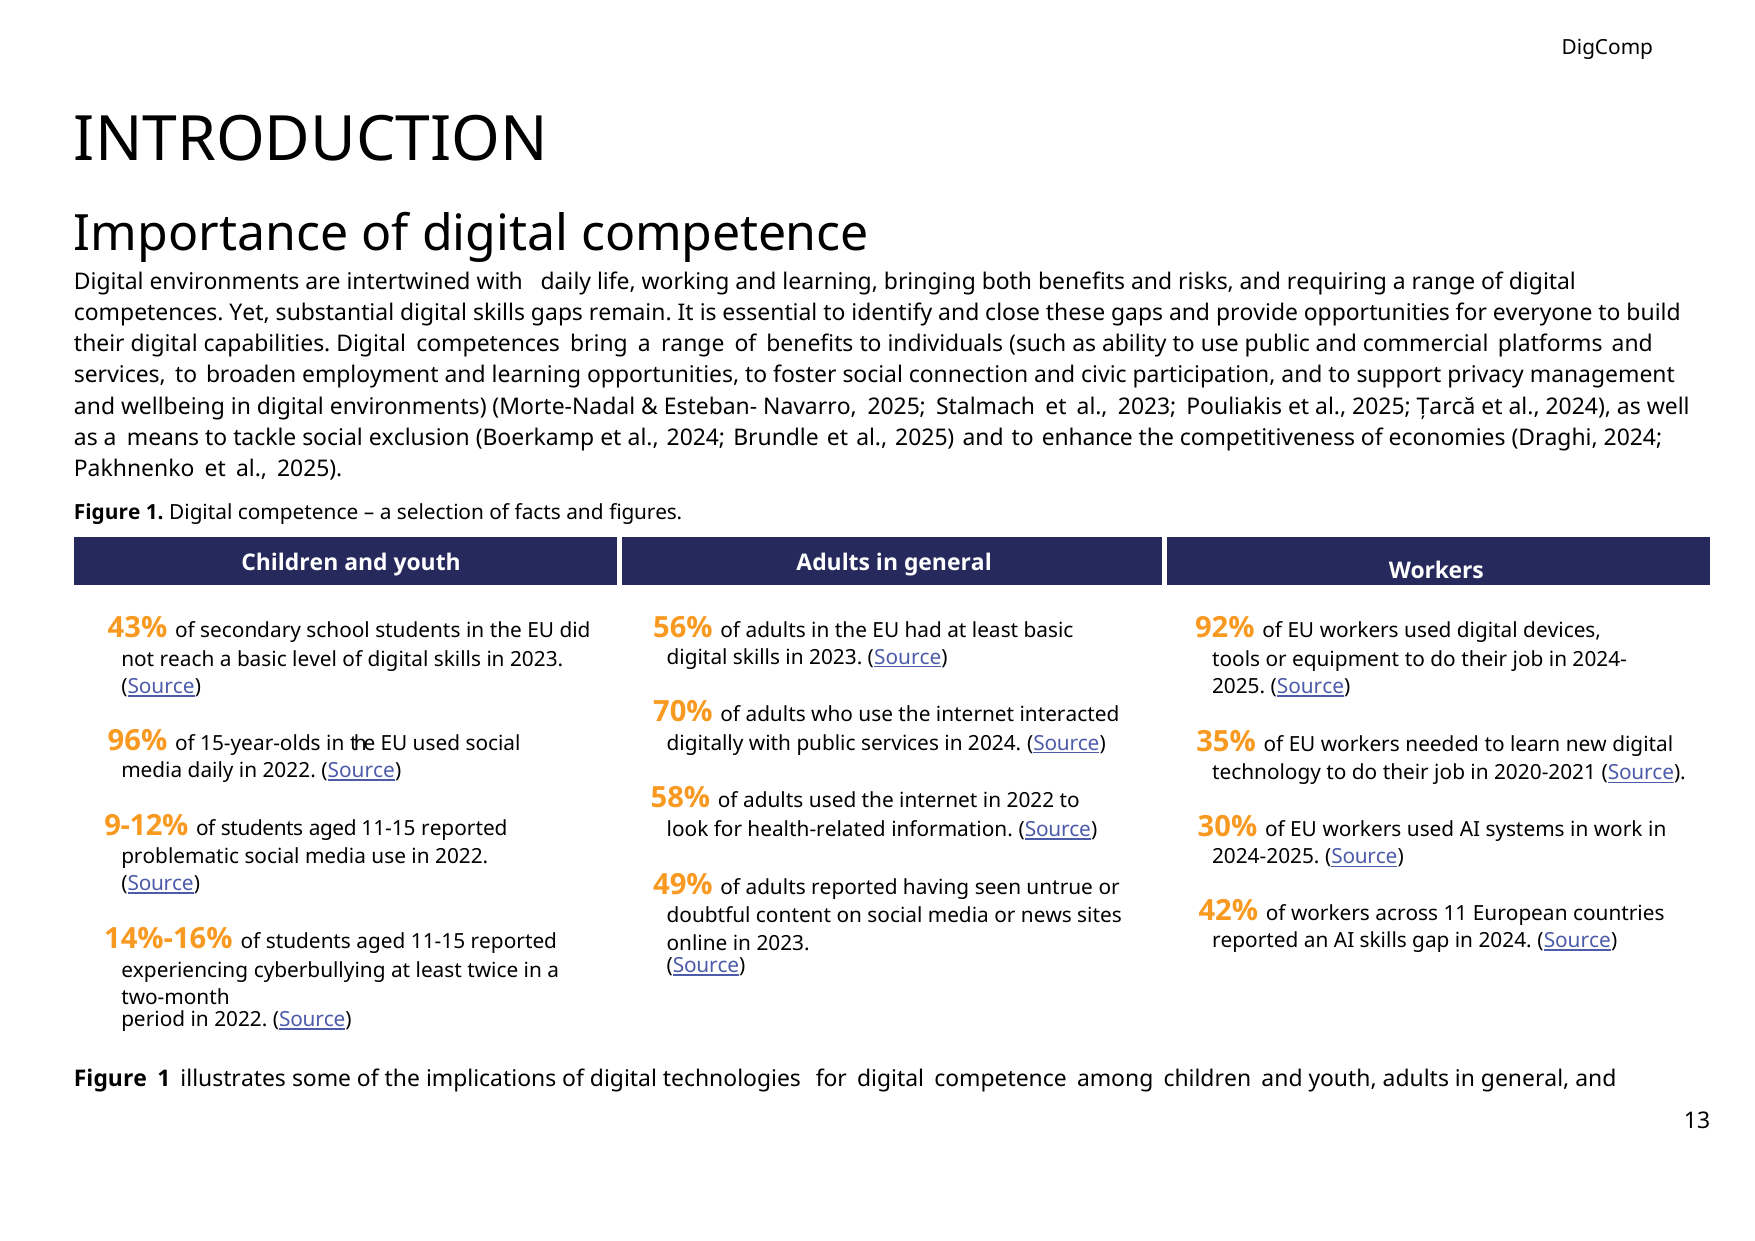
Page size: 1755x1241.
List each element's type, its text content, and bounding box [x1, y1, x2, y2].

table_header Children and youth [74, 537, 617, 585]
table_cell 56% of adults in the EU had at least basic digital skills in 2023. (Source) 70% of adults who use the internet interacted digitally with public services in 2024. (Source) 58% of adults used the internet in 2022 to look for health-related information. (Source) 49% of adults reported having seen untrue or doubtful content on social media or news sites online in 2023. (Source) [619, 585, 1165, 1031]
subtitle Importance of digital competence [74, 197, 1710, 265]
table_header Workers [1167, 537, 1710, 585]
table_cell 43% of secondary school students in the EU did not reach a basic level of digital skills in 2023. (Source) 96% of 15-year-olds in the EU used social media daily in 2022. (Source) 9-12% of students aged 11-15 reported problematic social media use in 2022. (Source) 14%-16% of students aged 11-15 reported experiencing cyberbullying at least twice in a two-month period in 2022. (Source) [74, 585, 619, 1031]
text Digital environments are intertwined with daily life, working and learning, bringing both benefits and risks, and requiring a range of digital competences. Yet, substantial digital skills gaps remain. It is essential to identify and close these gaps and provide opportunities for everyone to build their digital capabilities. Digital competences bring a range of benefits to individuals (such as ability to use public and commercial platforms and services, to broaden employment and learning opportunities, to foster social connection and civic participation, and to support privacy management and wellbeing in digital environments) (Morte-Nadal & Esteban- Navarro, 2025; Stalmach et al., 2023; Pouliakis et al., 2025; Țarcă et al., 2024), as well as a means to tackle social exclusion (Boerkamp et al., 2024; Brundle et al., 2025) and to enhance the competitiveness of economies (Draghi, 2024; Pakhnenko et al., 2025). [74, 265, 1710, 483]
text Figure 1. Digital competence – a selection of facts and figures. [74, 497, 1710, 526]
subtitle INTRODUCTION [74, 93, 1710, 179]
text Figure 1 illustrates some of the implications of digital technologies for digital competence among children and youth, adults in general, and [74, 1062, 1710, 1093]
table_header Adults in general [622, 537, 1162, 585]
table_cell 92% of EU workers used digital devices, tools or equipment to do their job in 2024-2025. (Source) 35% of EU workers needed to learn new digital technology to do their job in 2020-2021 (Source). 30% of EU workers used AI systems in work in 2024-2025. (Source) 42% of workers across 11 European countries reported an AI skills gap in 2024. (Source) [1165, 585, 1710, 1031]
